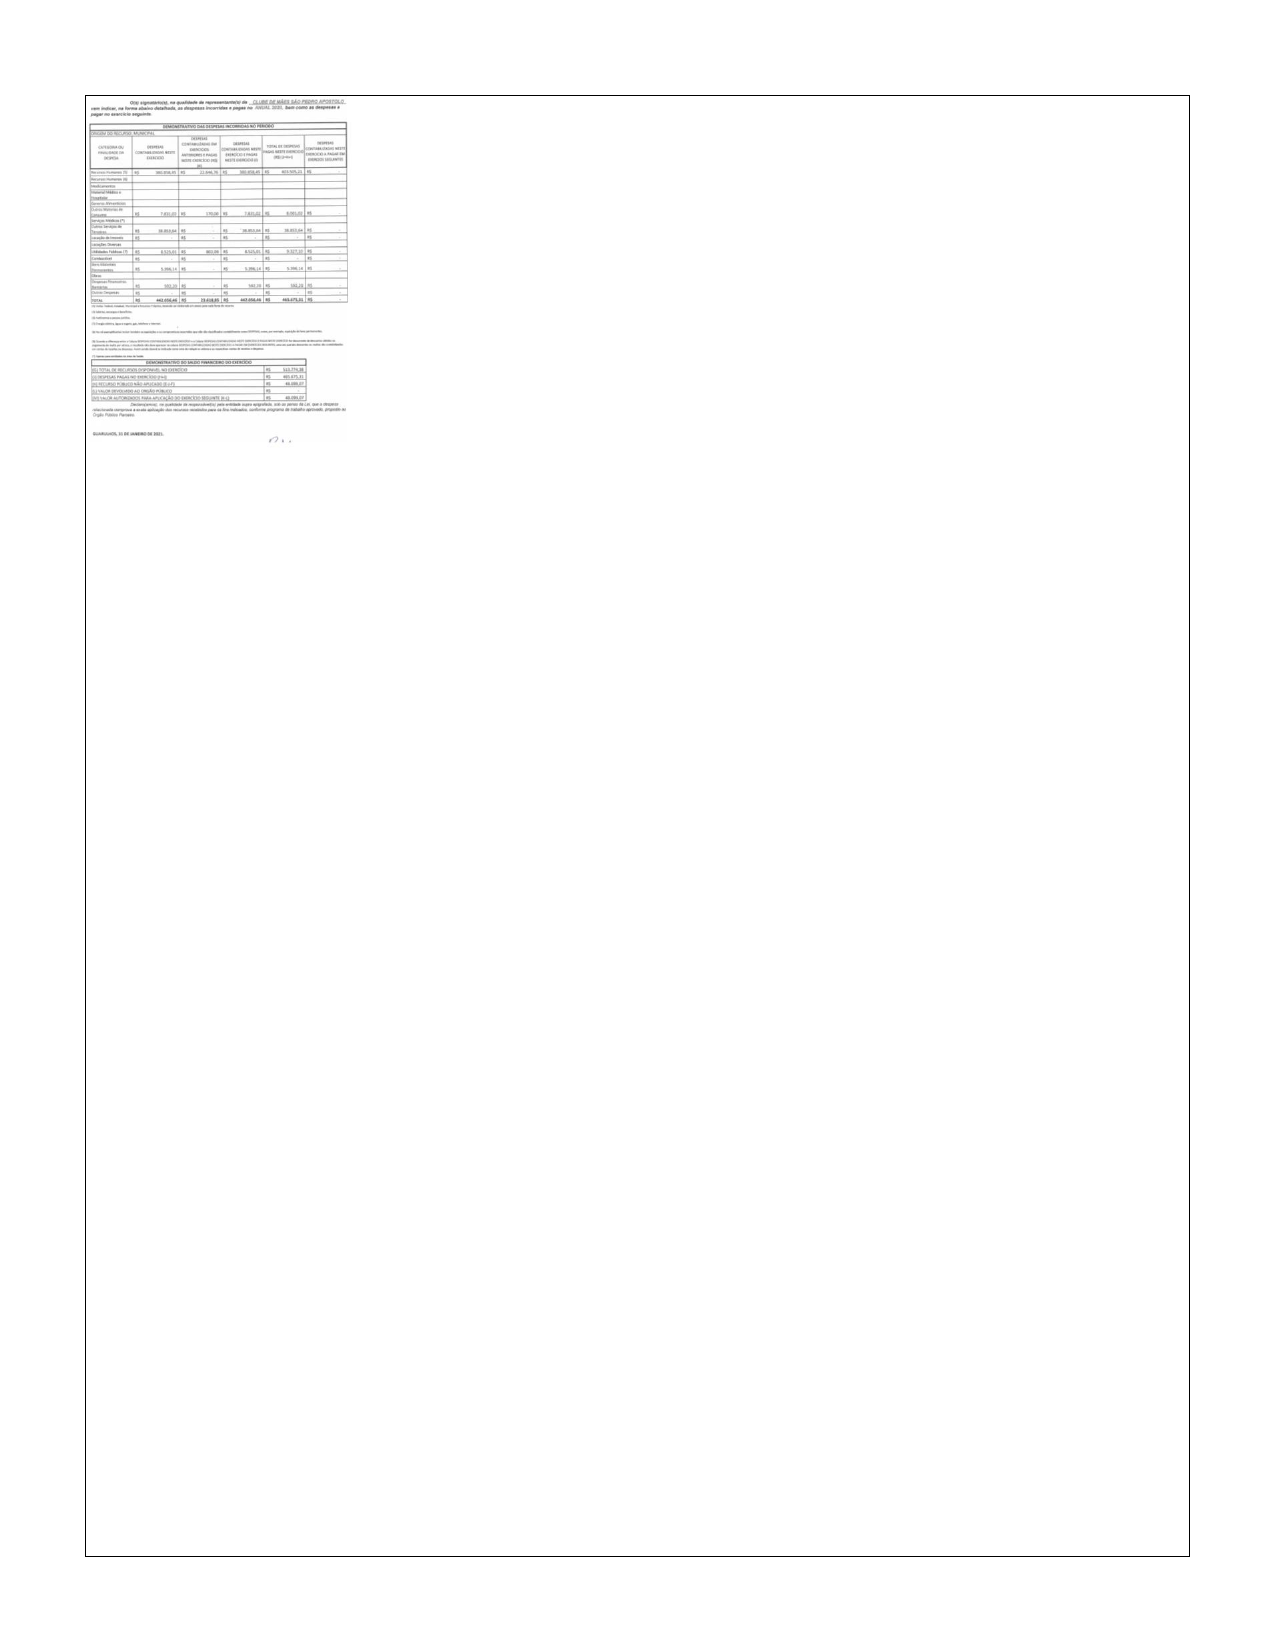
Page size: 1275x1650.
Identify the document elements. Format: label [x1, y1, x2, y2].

picture [86, 96, 1189, 1556]
